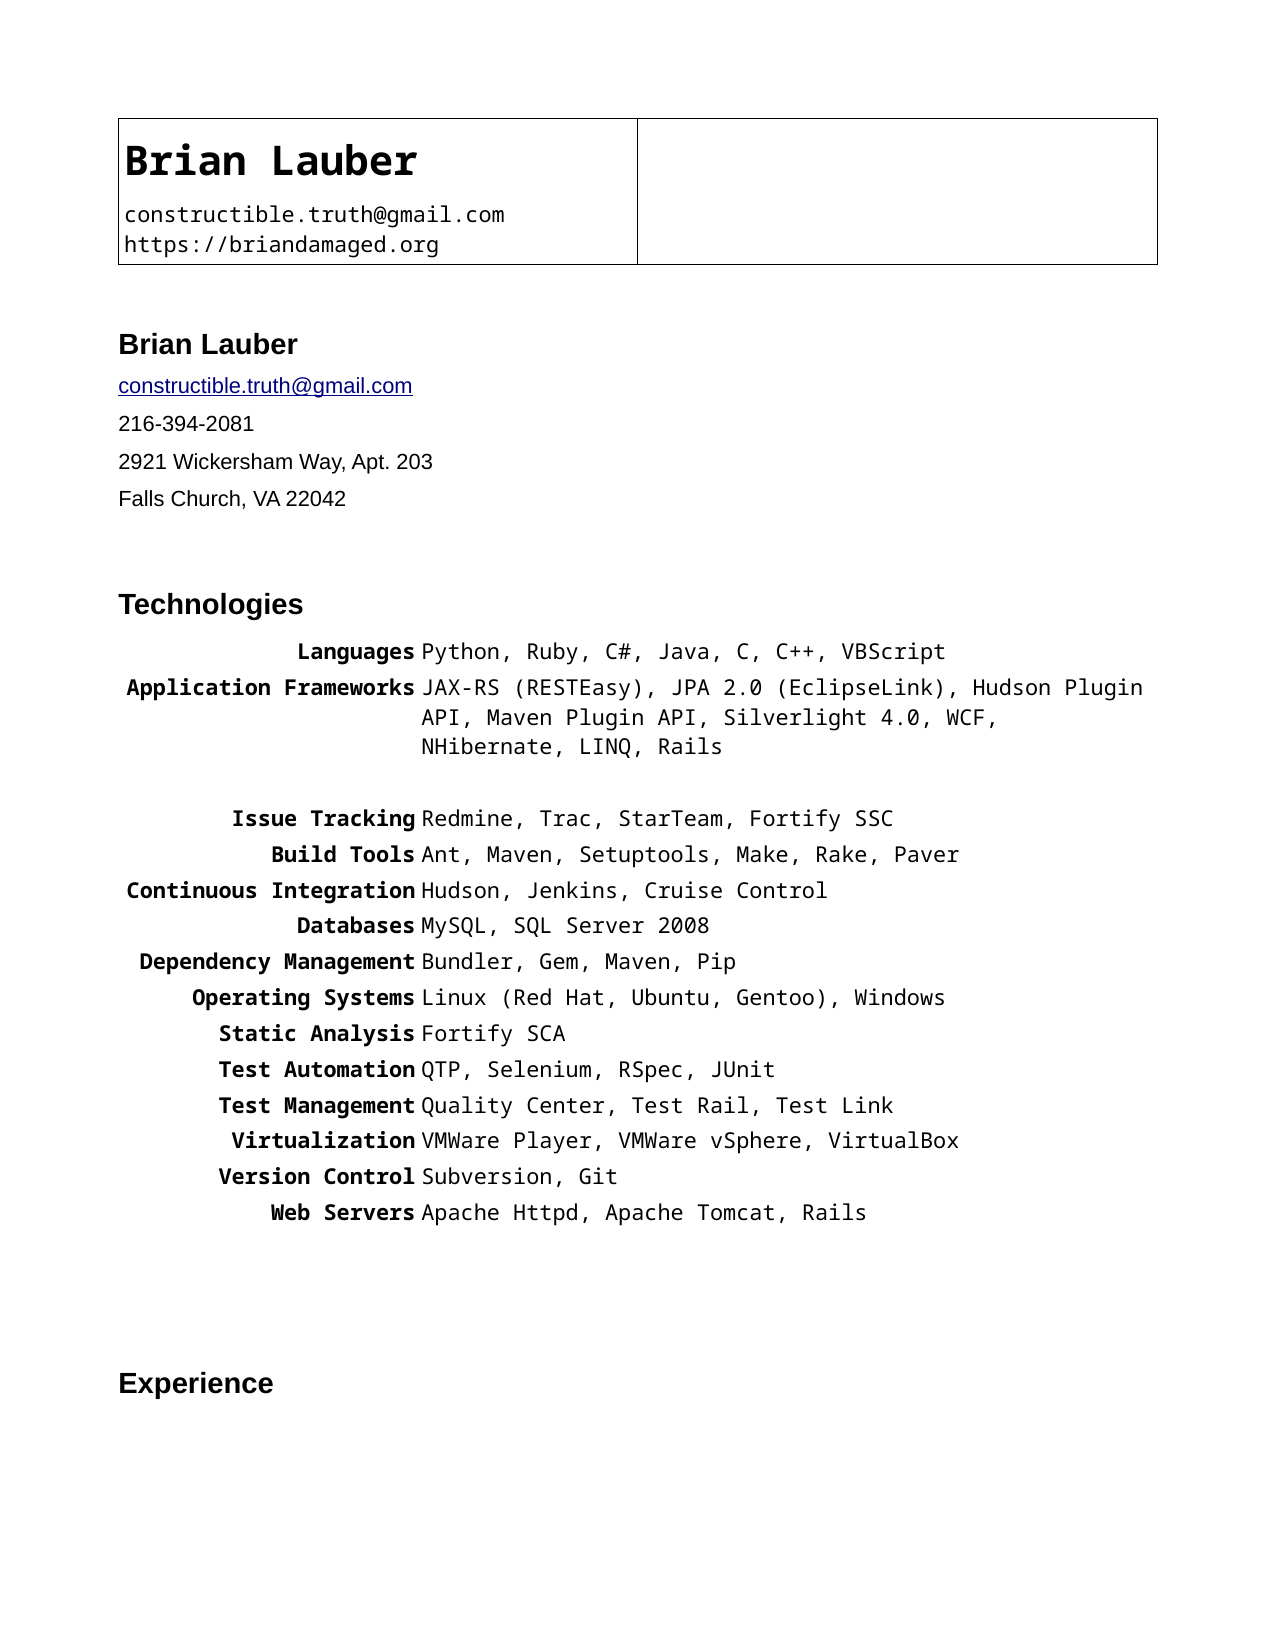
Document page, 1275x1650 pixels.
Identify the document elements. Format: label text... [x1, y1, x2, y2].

table_cell [418, 1230, 1157, 1266]
table_header [638, 119, 1157, 264]
table_cell MySQL, SQL Server 2008 [418, 908, 1157, 943]
table_cell Test Automation [118, 1051, 418, 1087]
table_cell Databases [118, 908, 418, 943]
table_cell QTP, Selenium, RSpec, JUnit [418, 1051, 1157, 1087]
table_cell Virtualization [118, 1123, 418, 1158]
table_cell [118, 764, 418, 800]
table_cell VMWare Player, VMWare vSphere, VirtualBox [418, 1123, 1157, 1158]
table_cell Test Management [118, 1087, 418, 1122]
text 216-394-2081 [118, 411, 1157, 436]
subtitle Brian Lauber [118, 327, 1157, 361]
table_cell Fortify SCA [418, 1015, 1157, 1051]
table_cell Static Analysis [118, 1015, 418, 1051]
text Falls Church, VA 22042 [118, 486, 1157, 512]
table_header Brian Lauber constructible.truth@gmail.com https://briandamaged.org [119, 119, 637, 264]
table_cell Application Frameworks [118, 669, 418, 764]
table_cell Issue Tracking [118, 800, 418, 836]
table_cell [118, 1230, 418, 1266]
table_cell Bundler, Gem, Maven, Pip [418, 943, 1157, 979]
table_cell Redmine, Trac, StarTeam, Fortify SSC [418, 800, 1157, 836]
table_cell Build Tools [118, 836, 418, 872]
table_cell Apache Httpd, Apache Tomcat, Rails [418, 1194, 1157, 1230]
table_cell Dependency Management [118, 943, 418, 979]
table_cell Quality Center, Test Rail, Test Link [418, 1087, 1157, 1122]
table_cell Web Servers [118, 1194, 418, 1230]
table_cell Operating Systems [118, 979, 418, 1015]
table_header Languages [118, 633, 418, 669]
text constructible.truth@gmail.com [118, 373, 1157, 398]
table_cell Linux (Red Hat, Ubuntu, Gentoo), Windows [418, 979, 1157, 1015]
text 2921 Wickersham Way, Apt. 203 [118, 449, 1157, 474]
table_header Python, Ruby, C#, Java, C, C++, VBScript [418, 633, 1157, 669]
subtitle Technologies [118, 587, 1157, 620]
table_cell Version Control [118, 1158, 418, 1194]
table_cell JAX-RS (RESTEasy), JPA 2.0 (EclipseLink), Hudson Plugin API, Maven Plugin API, Silverlight 4.0, WCF, NHibernate, LINQ, Rails [418, 669, 1157, 764]
table_cell Hudson, Jenkins, Cruise Control [418, 872, 1157, 907]
table_cell Continuous Integration [118, 872, 418, 907]
table_cell [418, 764, 1157, 800]
table_cell Subversion, Git [418, 1158, 1157, 1194]
table_cell Ant, Maven, Setuptools, Make, Rake, Paver [418, 836, 1157, 872]
subtitle Experience [118, 1366, 1157, 1400]
